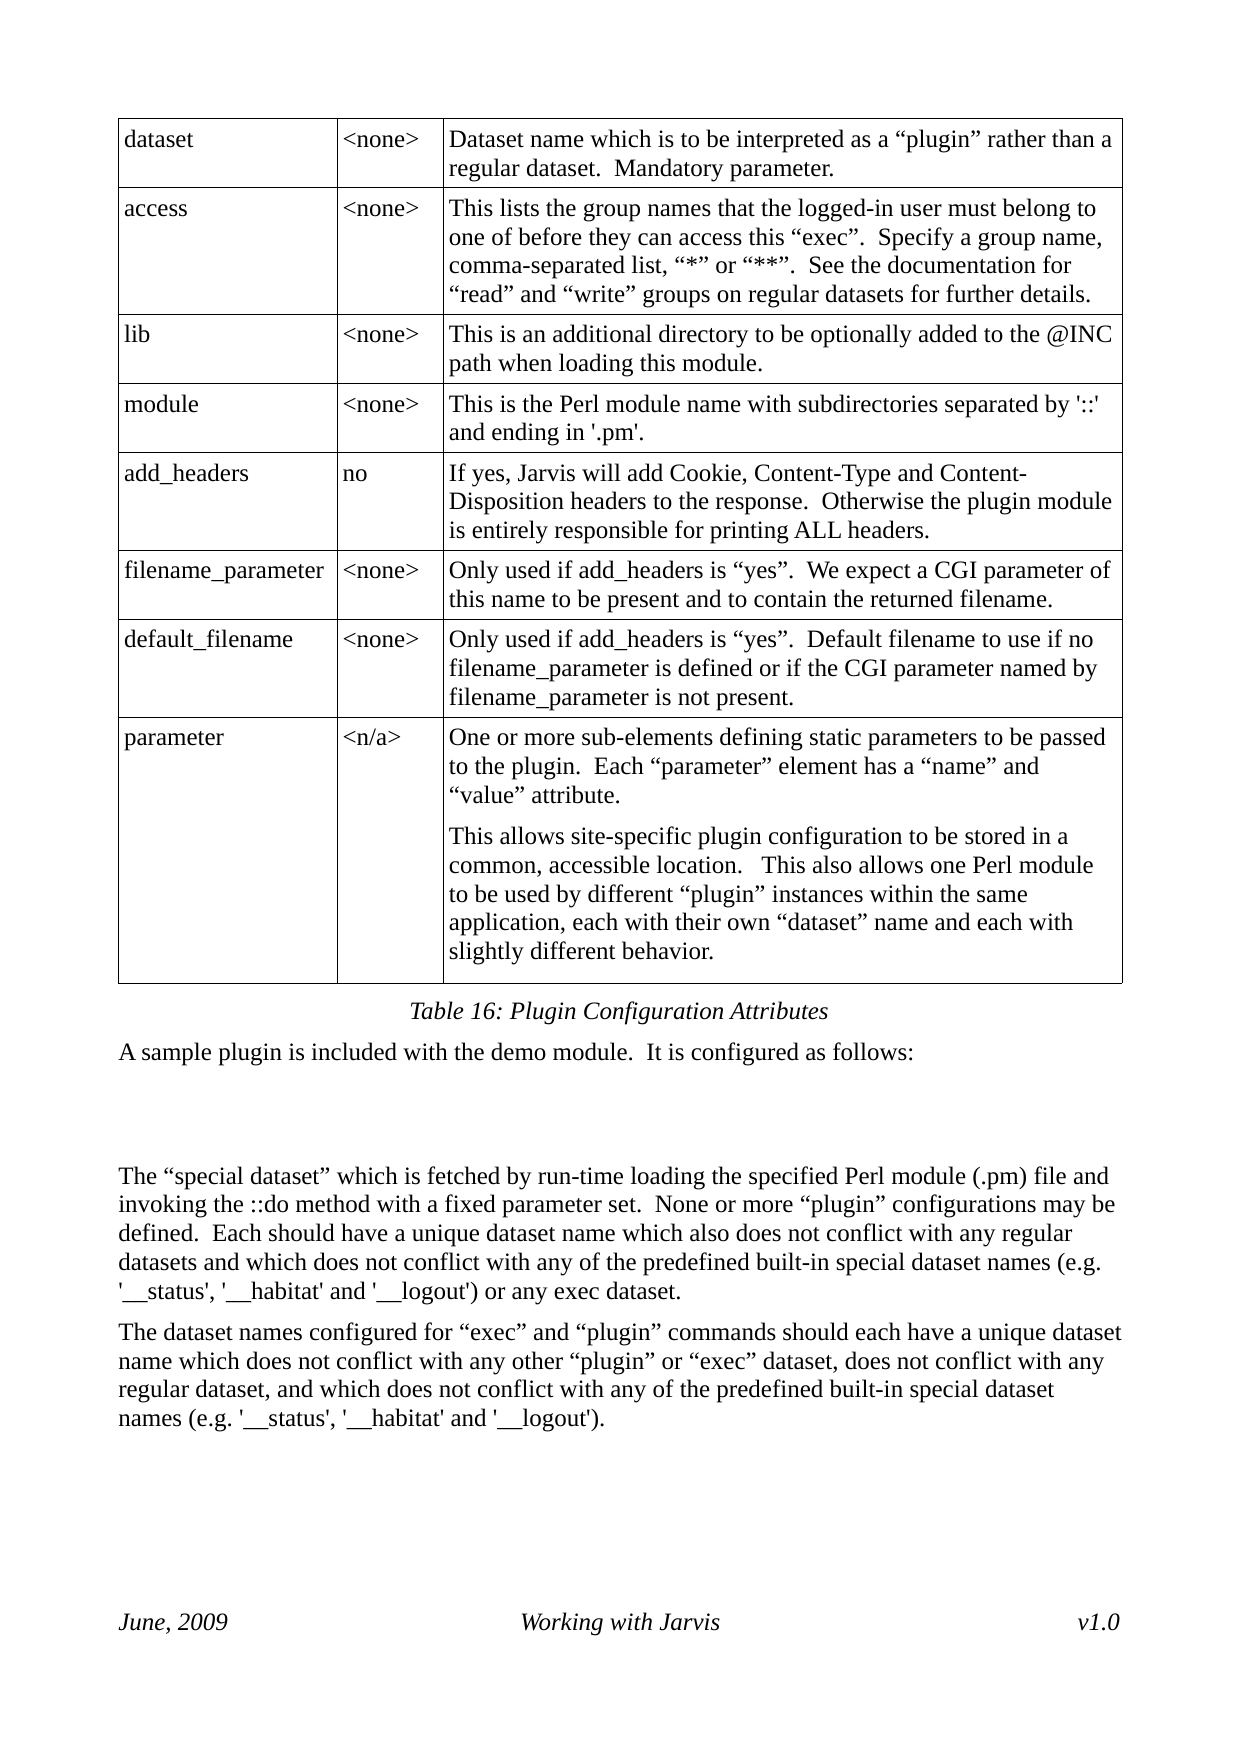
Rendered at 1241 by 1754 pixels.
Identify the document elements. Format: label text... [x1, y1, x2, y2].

table_cell filename_parameter [119, 551, 337, 619]
table_cell <none> [338, 551, 443, 619]
text The dataset names configured for “exec” and “plugin” commands should each have a unique dataset name which does not conflict with any other “plugin” or “exec” dataset, does not conflict with any regular dataset, and which does not conflict with any of the predefined built-in special dataset names (e.g. '__status', '__habitat' and '__logout'). [118, 1317, 1122, 1432]
table_cell Dataset name which is to be interpreted as a “plugin” rather than a regular dataset. Mandatory parameter. [444, 119, 1122, 187]
text The “special dataset” which is fetched by run-time loading the specified Perl module (.pm) file and invoking the ::do method with a fixed parameter set. None or more “plugin” configurations may be defined. Each should have a unique dataset name which also does not conflict with any regular datasets and which does not conflict with any of the predefined built-in special dataset names (e.g. '__status', '__habitat' and '__logout') or any exec dataset. [118, 1161, 1122, 1304]
table_cell <none> [338, 188, 443, 314]
table_cell One or more sub-elements defining static parameters to be passed to the plugin. Each “parameter” element has a “name” and “value” attribute. This allows site-specific plugin configuration to be stored in a common, accessible location. This also allows one Perl module to be used by different “plugin” instances within the same application, each with their own “dataset” name and each with slightly different behavior. [444, 718, 1122, 983]
text A sample plugin is included with the demo module. It is configured as follows: [118, 1037, 1122, 1066]
table_cell This lists the group names that the logged-in user must belong to one of before they can access this “exec”. Specify a group name, comma-separated list, “*” or “**”. See the documentation for “read” and “write” groups on regular datasets for further details. [444, 188, 1122, 314]
table_cell access [119, 188, 337, 314]
table_cell parameter [119, 718, 337, 983]
table_cell <n/a> [338, 718, 443, 983]
table_cell Only used if add_headers is “yes”. We expect a CGI parameter of this name to be present and to contain the returned filename. [444, 551, 1122, 619]
table_cell <none> [338, 384, 443, 452]
table_cell Only used if add_headers is “yes”. Default filename to use if no filename_parameter is defined or if the CGI parameter named by filename_parameter is not present. [444, 620, 1122, 717]
table_cell This is an additional directory to be optionally added to the @INC path when loading this module. [444, 315, 1122, 383]
table_cell add_headers [119, 453, 337, 550]
table_cell <none> [338, 620, 443, 717]
table_cell This is the Perl module name with subdirectories separated by '::' and ending in '.pm'. [444, 384, 1122, 452]
table_cell dataset [119, 119, 337, 187]
table_cell lib [119, 315, 337, 383]
table_cell default_filename [119, 620, 337, 717]
table_cell If yes, Jarvis will add Cookie, Content-Type and Content-Disposition headers to the response. Otherwise the plugin module is entirely responsible for printing ALL headers. [444, 453, 1122, 550]
table_cell module [119, 384, 337, 452]
text Table 16: Plugin Configuration Attributes [118, 996, 1122, 1024]
table_cell <none> [338, 119, 443, 187]
table_cell <none> [338, 315, 443, 383]
table_cell no [338, 453, 443, 550]
